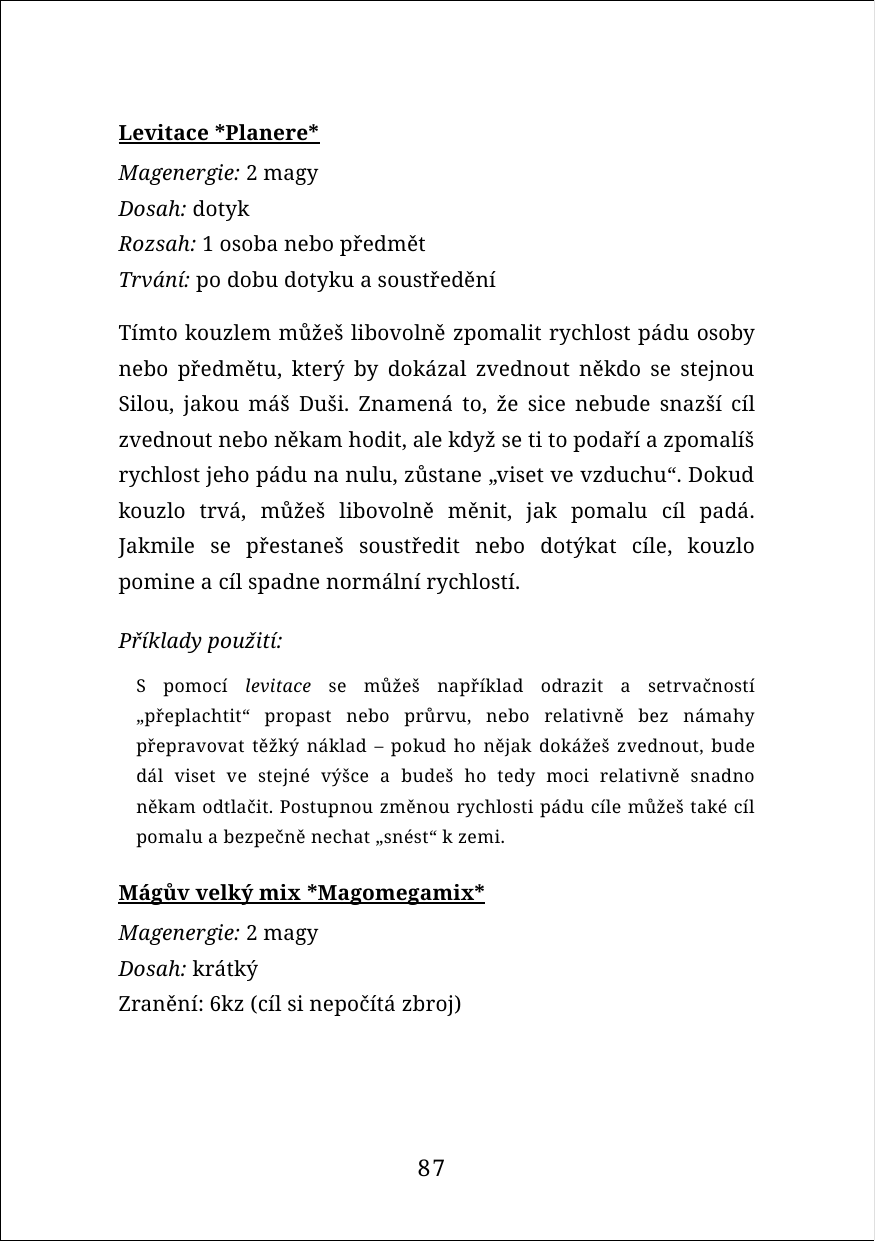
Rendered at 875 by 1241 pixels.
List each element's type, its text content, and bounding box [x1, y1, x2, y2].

text Magenergie: 2 magy Dosah: dotyk Rozsah: 1 osoba nebo předmět Trvání: po dobu dotyku a soustředění [118, 158, 756, 293]
subtitle Levitace *Planere* [118, 118, 756, 147]
text S pomocí levitace se můžeš například odrazit a setrvačností „přeplachtit“ propast nebo průrvu, nebo relativně bez námahy přepravovat těžký náklad – pokud ho nějak dokážeš zvednout, bude dál viset ve stejné výšce a budeš ho tedy moci relativně snadno někam odtlačit. Postupnou změnou rychlosti pádu cíle můžeš také cíl pomalu a bezpečně nechat „snést“ k zemi. [136, 673, 756, 848]
text Magenergie: 2 magy Dosah: krátký Zranění: 6kz (cíl si nepočítá zbroj) [118, 918, 756, 1018]
text Příklady použití: [118, 626, 756, 654]
text Tímto kouzlem můžeš libovolně zpomalit rychlost pádu osoby nebo předmětu, který by dokázal zvednout někdo se stejnou Silou, jakou máš Duši. Znamená to, že sice nebude snazší cíl zvednout nebo někam hodit, ale když se ti to podaří a zpomalíš rychlost jeho pádu na nulu, zůstane „viset ve vzduchu“. Dokud kouzlo trvá, můžeš libovolně měnit, jak pomalu cíl padá. Jakmile se přestaneš soustředit nebo dotýkat cíle, kouzlo pomine a cíl spadne normální rychlostí. [118, 318, 756, 595]
subtitle Mágův velký mix *Magomegamix* [118, 878, 756, 907]
